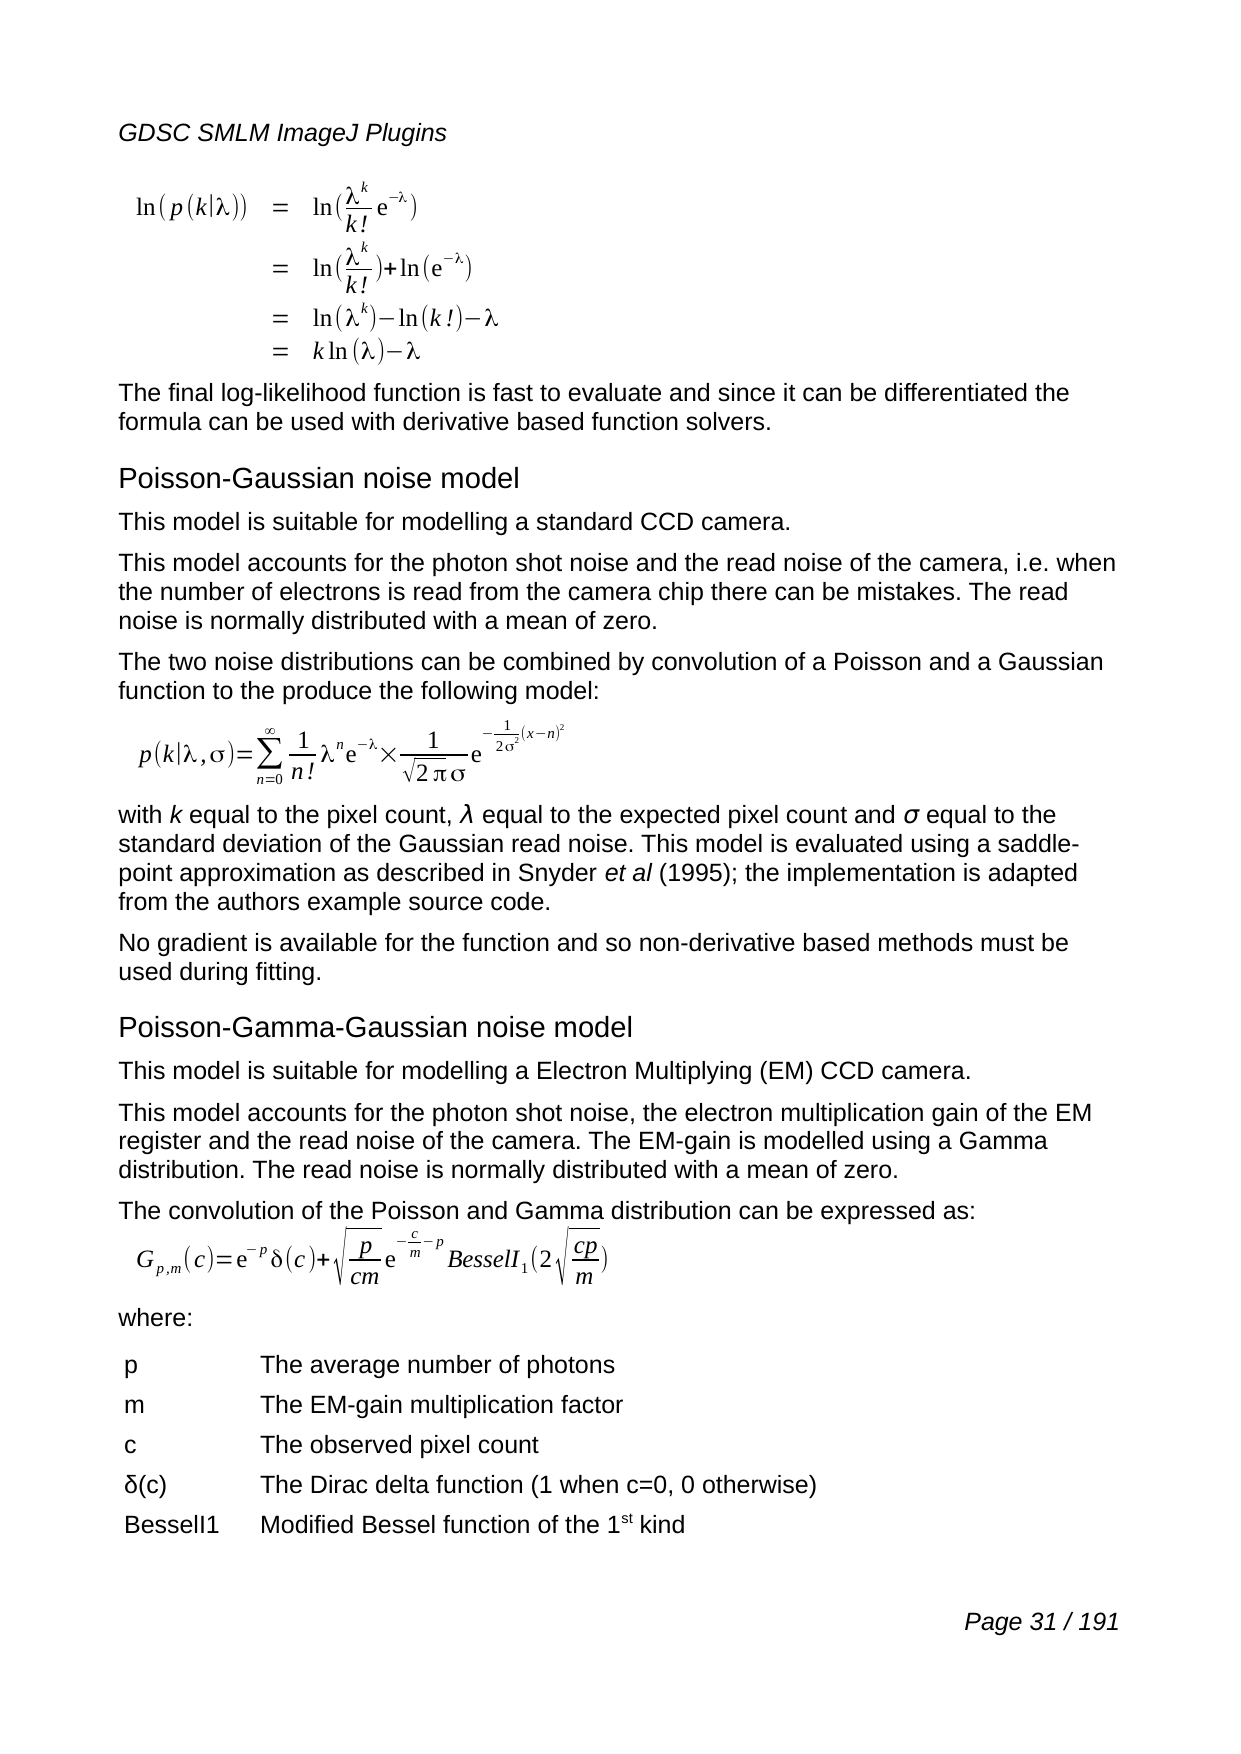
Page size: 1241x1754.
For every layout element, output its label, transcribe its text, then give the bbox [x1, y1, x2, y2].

text This model accounts for the photon shot noise, the electron multiplication gain of the EM register and the read noise of the camera. The EM-gain is modelled using a Gamma distribution. The read noise is normally distributed with a mean of zero. [118, 1097, 1122, 1184]
text This model is suitable for modelling a standard CCD camera. [118, 507, 1122, 536]
table_cell The Dirac delta function (1 when c=0, 0 otherwise) [254, 1465, 1123, 1505]
table_header p [118, 1344, 254, 1384]
text where: [118, 1303, 1122, 1331]
text No gradient is available for the function and so non-derivative based methods must be used during fitting. [118, 928, 1122, 985]
text The final log-likelihood function is fast to evaluate and since it can be differentiated the formula can be used with derivative based function solvers. [118, 378, 1122, 436]
table_cell The EM-gain multiplication factor [254, 1384, 1123, 1424]
text This model accounts for the photon shot noise and the read noise of the camera, i.e. when the number of electrons is read from the camera chip there can be mistakes. The read noise is normally distributed with a mean of zero. [118, 548, 1122, 634]
table_cell δ(c) [118, 1465, 254, 1505]
text This model is suitable for modelling a Electron Multiplying (EM) CCD camera. [118, 1056, 1122, 1085]
subtitle Poisson-Gaussian noise model [118, 461, 1122, 494]
subtitle Poisson-Gamma-Gaussian noise model [118, 1010, 1122, 1044]
table_cell The observed pixel count [254, 1424, 1123, 1464]
text The two noise distributions can be combined by convolution of a Poisson and a Gaussian function to the produce the following model: [118, 647, 1122, 704]
text with k equal to the pixel count, λ equal to the expected pixel count and σ equal to the standard deviation of the Gaussian read noise. This model is evaluated using a saddle-point approximation as described in Snyder et al (1995); the implementation is adapted from the authors example source code. [118, 799, 1122, 915]
table_cell BesselI1 [118, 1505, 254, 1545]
table_cell c [118, 1424, 254, 1464]
table_cell m [118, 1384, 254, 1424]
text The convolution of the Poisson and Gamma distribution can be expressed as: [118, 1196, 1122, 1225]
table_header The average number of photons [254, 1344, 1123, 1384]
table_cell Modified Bessel function of the 1st kind [254, 1505, 1123, 1545]
